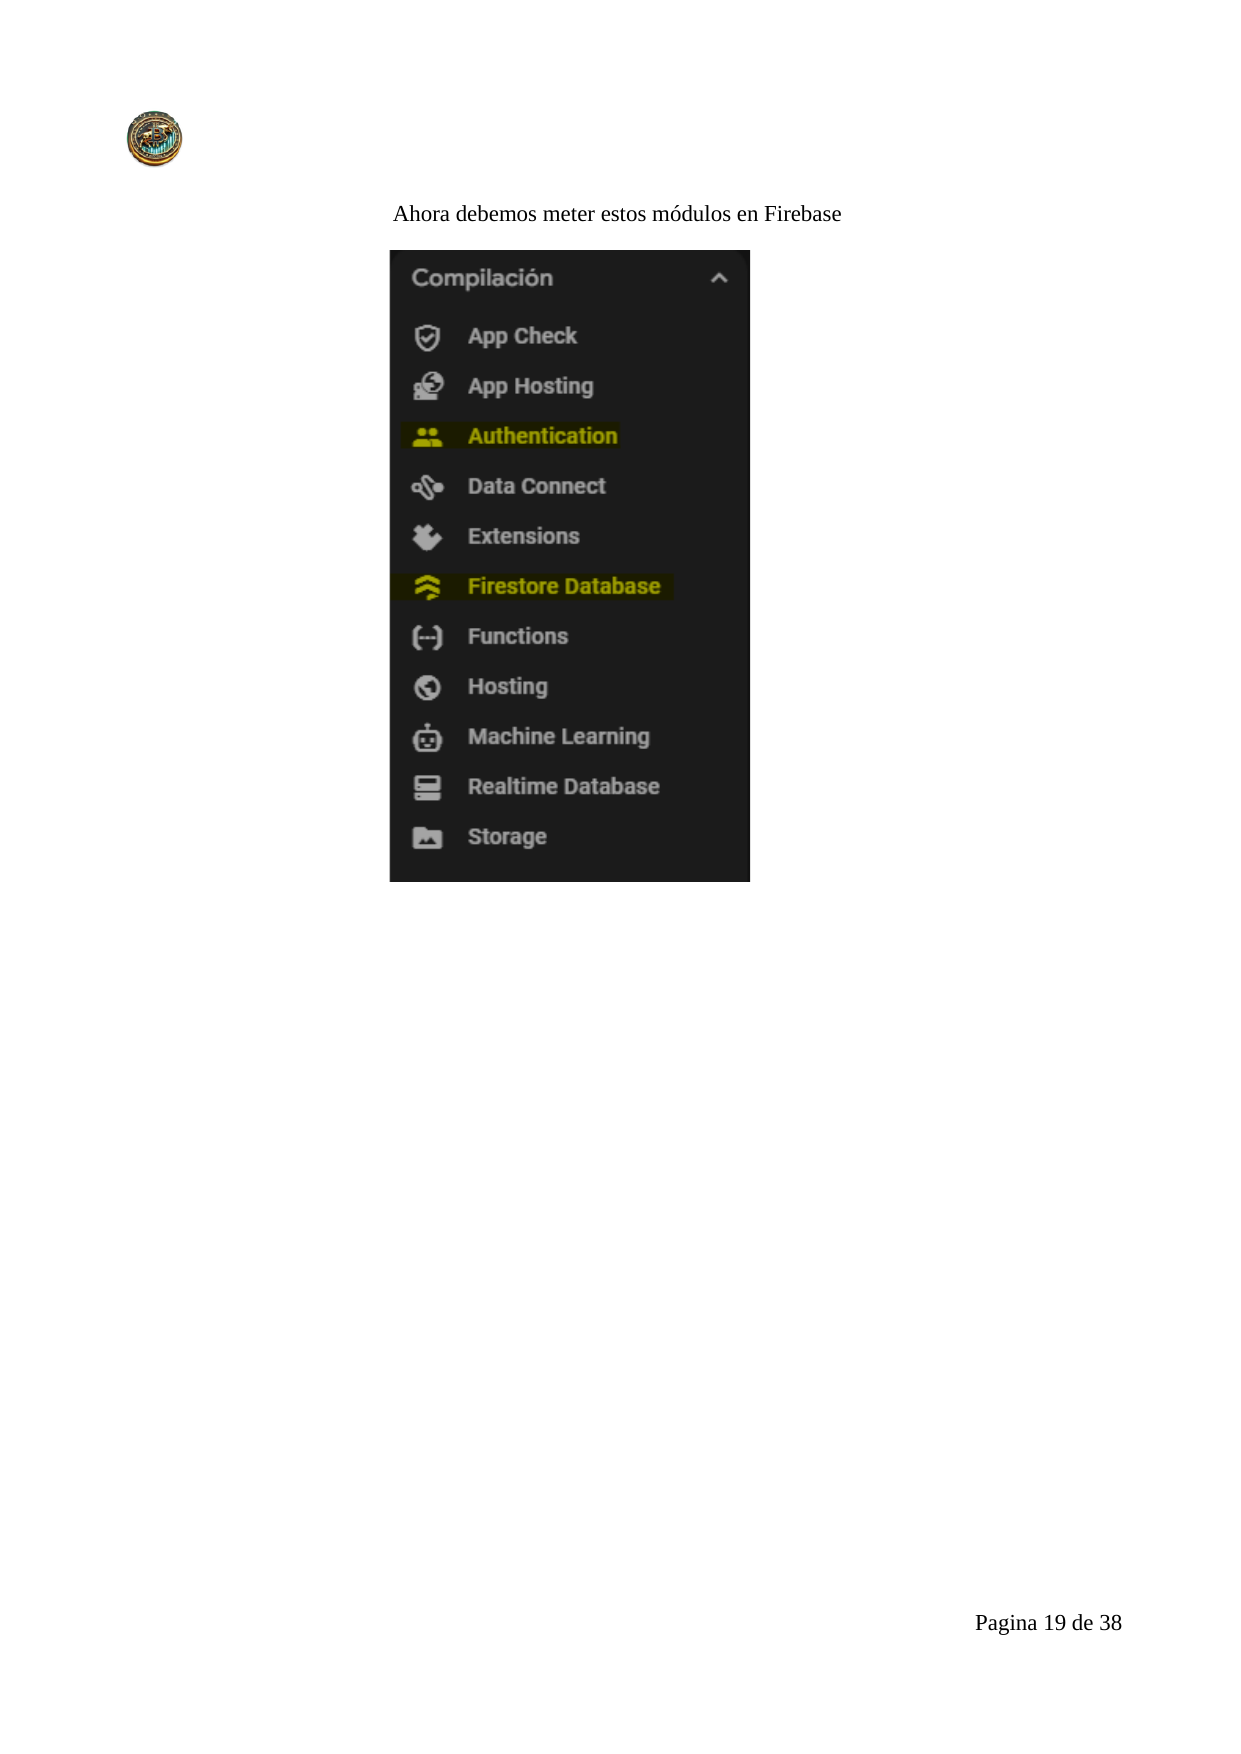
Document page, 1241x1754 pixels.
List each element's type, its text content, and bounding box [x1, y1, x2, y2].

text Ahora debemos meter estos módulos en Firebase [118, 200, 1122, 227]
picture [124, 108, 184, 168]
picture [387, 250, 751, 882]
